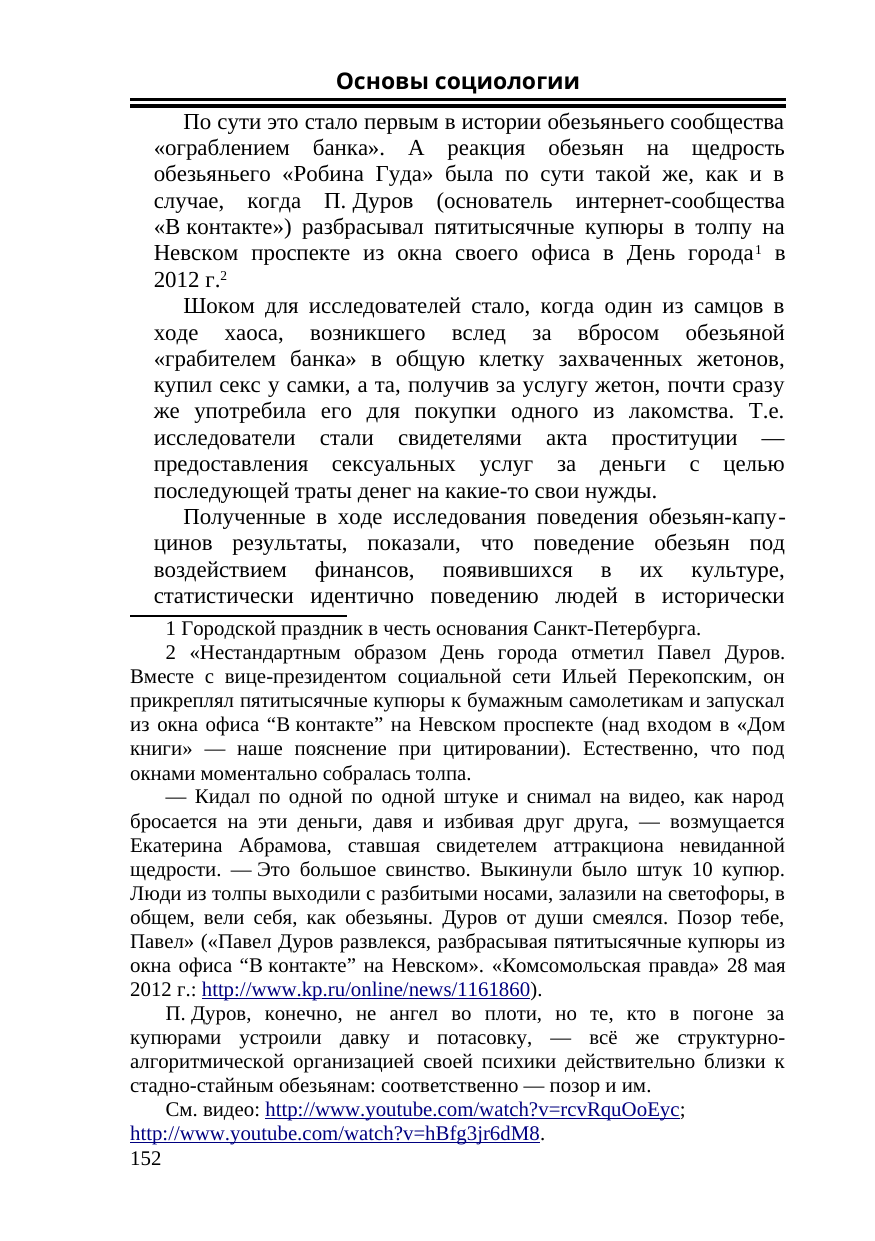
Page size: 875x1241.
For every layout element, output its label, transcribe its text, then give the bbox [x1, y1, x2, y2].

text — Кидал по одной по одной штуке и снимал на видео, как народ бросается на эти деньги, давя и избивая друг друга, — возмущается Екатерина Абрамова, ставшая свидетелем аттракциона невиданной щедрости. — Это большое свинство. Выкинули было штук 10 купюр. Люди из толпы выходили с разбитыми носами, залазили на светофоры, в общем, вели себя, как обезьяны. Дуров от души смеялся. Позор тебе, Павел» («Павел Дуров развлекся, разбрасывая пятитысячные купюры из окна офиса “В контакте” на Невском». «Комсомольская правда» 28 мая 2012 г.: http://www.kp.ru/online/news/1161860). [130, 784, 786, 1001]
text http://www.youtube.com/watch?v=hBfg3jr6dM8. [130, 1121, 786, 1145]
text По сути это стало первым в истории обезьяньего сообщества «ограблением банка». А реакция обезьян на щедрость обезьяньего «Робина Гуда» была по сути такой же, как и в случае, когда П. Дуров (основатель интернет-сообщества «В кон­такте») разбрасывал пятитысячные купюры в толпу на Невском проспекте из окна своего офиса в День города в 2012 г. [153, 108, 786, 292]
text Полученные в ходе исследования поведения обезьян-капу­цинов результаты, показали, что поведение обезьян под воздействием финансов, появившихся в их культуре, статистически идентично поведению людей в исторически [153, 503, 786, 608]
text «Нестандартным образом День города отметил Павел Дуров. Вместе с вице-президентом социальной сети Ильей Перекопским, он прикреплял пятитысячные купюры к бумажным самолетикам и запускал из окна офиса “В контакте” на Невском проспекте (над входом в «Дом книги» — наше пояснение при цитировании). Естественно, что под окнами моментально собралась толпа. [130, 640, 786, 784]
text П. Дуров, конечно, не ангел во плоти, но те, кто в погоне за купюрами устроили давку и потасовку, — всё же структурно-алгоритмической организацией своей психики действительно близки к стадно-стайным обезьянам: соответственно — позор и им. [130, 1001, 786, 1097]
text См. видео: http://www.youtube.com/watch?v=rcvRquOoEyc; [130, 1097, 786, 1121]
text Городской праздник в честь основания Санкт-Петербурга. [130, 616, 786, 640]
text Шоком для исследователей стало, когда один из самцов в ходе хаоса, возникшего вслед за вбросом обезьяной «грабителем банка» в общую клетку захваченных жетонов, купил секс у самки, а та, получив за услугу жетон, почти сразу же употребила его для покупки одного из лакомства. Т.е. исследователи стали свидетелями акта проституции — предоставления сексуальных услуг за деньги с целью последующей траты денег на какие-то свои нужды. [153, 292, 786, 503]
